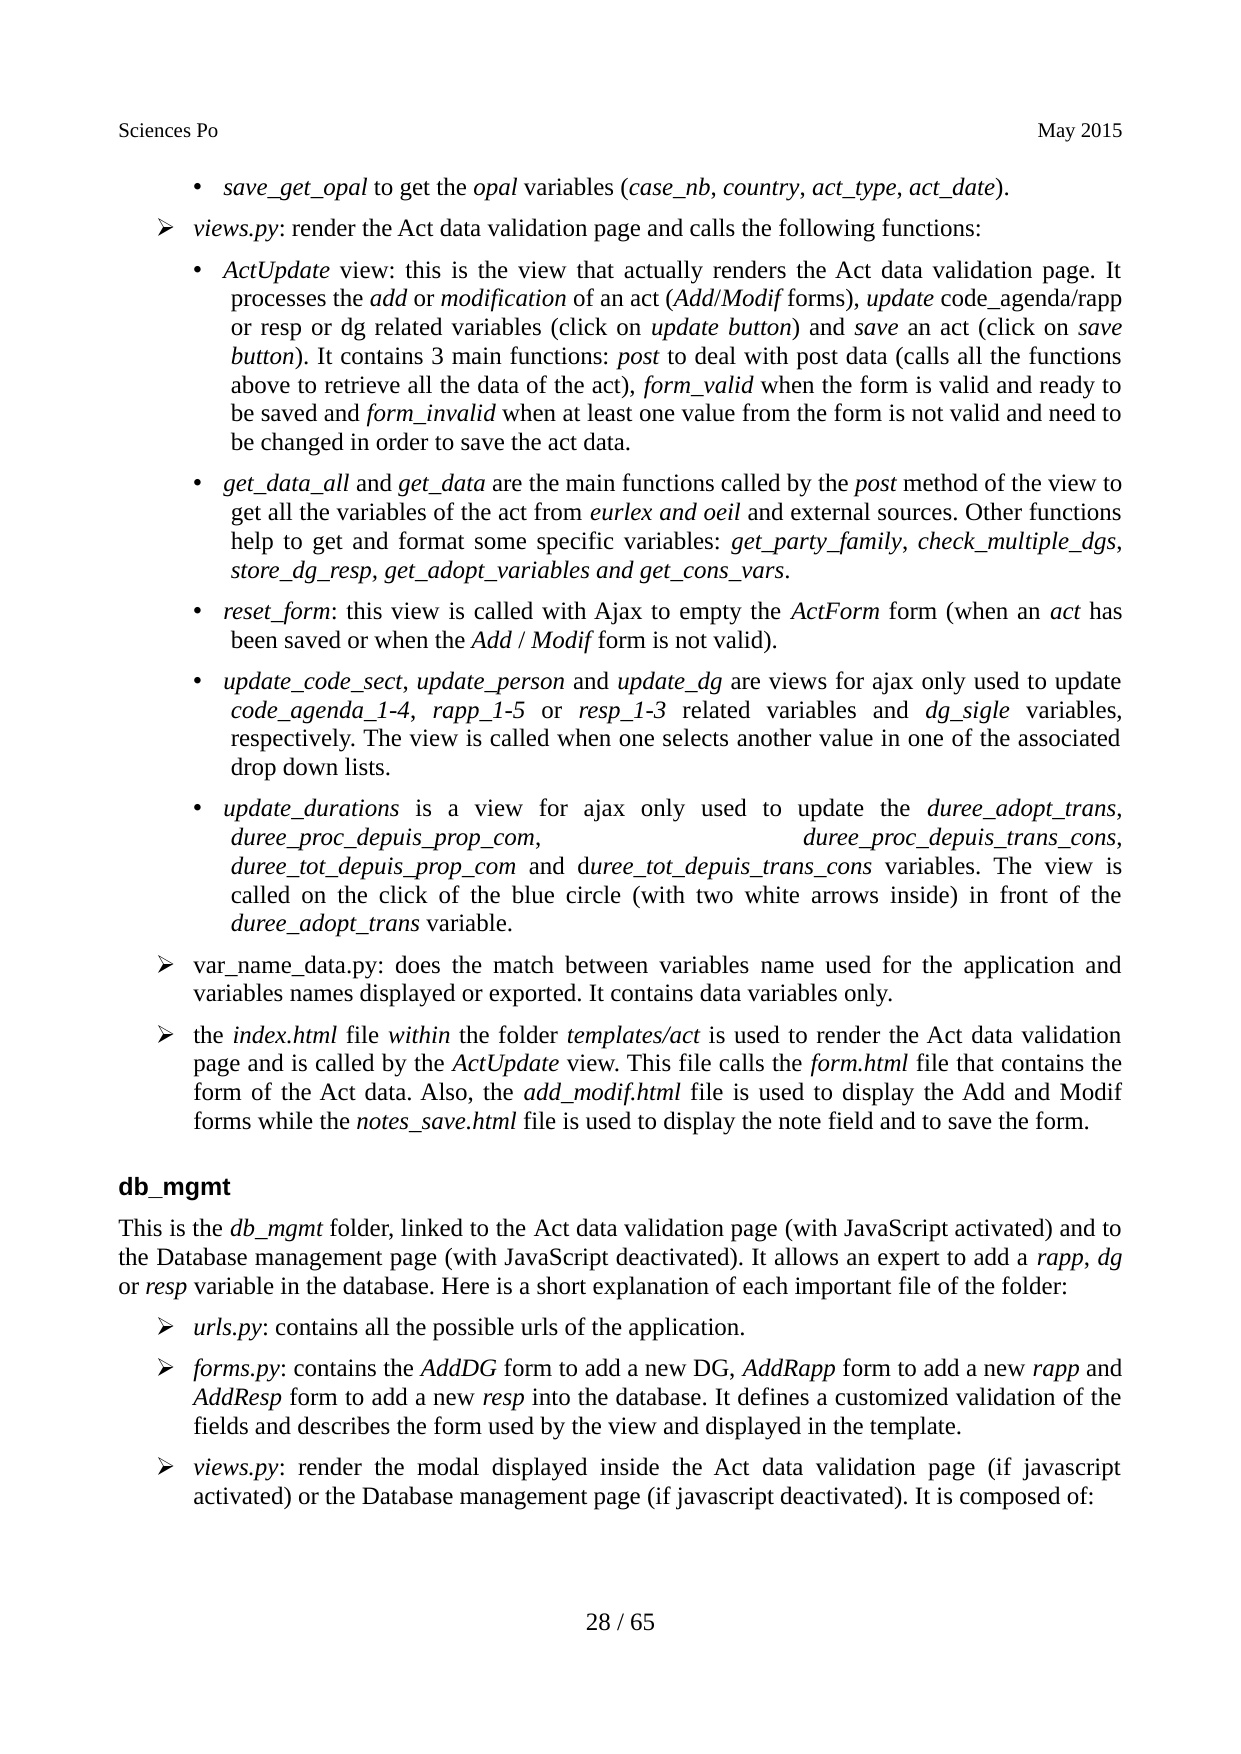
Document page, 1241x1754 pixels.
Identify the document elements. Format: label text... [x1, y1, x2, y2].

subtitle db_mgmt [118, 1172, 1122, 1201]
list reset_form: this view is called with Ajax to empty the ActForm form (when an act has been saved or when the Add / Modif form is not valid). [193, 596, 1122, 653]
list var_name_data.py: does the match between variables name used for the application and variables names displayed or exported. It contains data variables only. [156, 950, 1122, 1007]
list save_get_opal to get the opal variables (case_nb, country, act_type, act_date). [193, 172, 1122, 201]
text This is the db_mgmt folder, linked to the Act data validation page (with JavaScript activated) and to the Database management page (with JavaScript deactivated). It allows an expert to add a rapp, dg or resp variable in the database. Here is a short explanation of each important file of the folder: [118, 1213, 1122, 1300]
list urls.py: contains all the possible urls of the application. [156, 1312, 1122, 1341]
list views.py: render the modal displayed inside the Act data validation page (if javascript activated) or the Database management page (if javascript deactivated). It is composed of: [156, 1452, 1122, 1510]
list ActUpdate view: this is the view that actually renders the Act data validation page. It processes the add or modification of an act (Add/Modif forms), update code_agenda/rapp or resp or dg related variables (click on update button) and save an act (click on save button). It contains 3 main functions: post to deal with post data (calls all the functions above to retrieve all the data of the act), form_valid when the form is valid and ready to be saved and form_invalid when at least one value from the form is not valid and need to be changed in order to save the act data. [193, 255, 1122, 456]
list update_code_sect, update_person and update_dg are views for ajax only used to update code_agenda_1-4, rapp_1-5 or resp_1-3 related variables and dg_sigle variables, respectively. The view is called when one selects another value in one of the associated drop down lists. [193, 666, 1122, 781]
list views.py: render the Act data validation page and calls the following functions: [156, 213, 1122, 242]
list get_data_all and get_data are the main functions called by the post method of the view to get all the variables of the act from eurlex and oeil and external sources. Other functions help to get and format some specific variables: get_party_family, check_multiple_dgs, store_dg_resp, get_adopt_variables and get_cons_vars. [193, 468, 1122, 583]
list update_durations is a view for ajax only used to update the duree_adopt_trans, duree_proc_depuis_prop_com, duree_proc_depuis_trans_cons, duree_tot_depuis_prop_com and duree_tot_depuis_trans_cons variables. The view is called on the click of the blue circle (with two white arrows inside) in front of the duree_adopt_trans variable. [193, 793, 1122, 937]
list forms.py: contains the AddDG form to add a new DG, AddRapp form to add a new rapp and AddResp form to add a new resp into the database. It defines a customized validation of the fields and describes the form used by the view and displayed in the template. [156, 1353, 1122, 1440]
list the index.html file within the folder templates/act is used to render the Act data validation page and is called by the ActUpdate view. This file calls the form.html file that contains the form of the Act data. Also, the add_modif.html file is used to display the Add and Modif forms while the notes_save.html file is used to display the note field and to save the form. [156, 1020, 1122, 1135]
